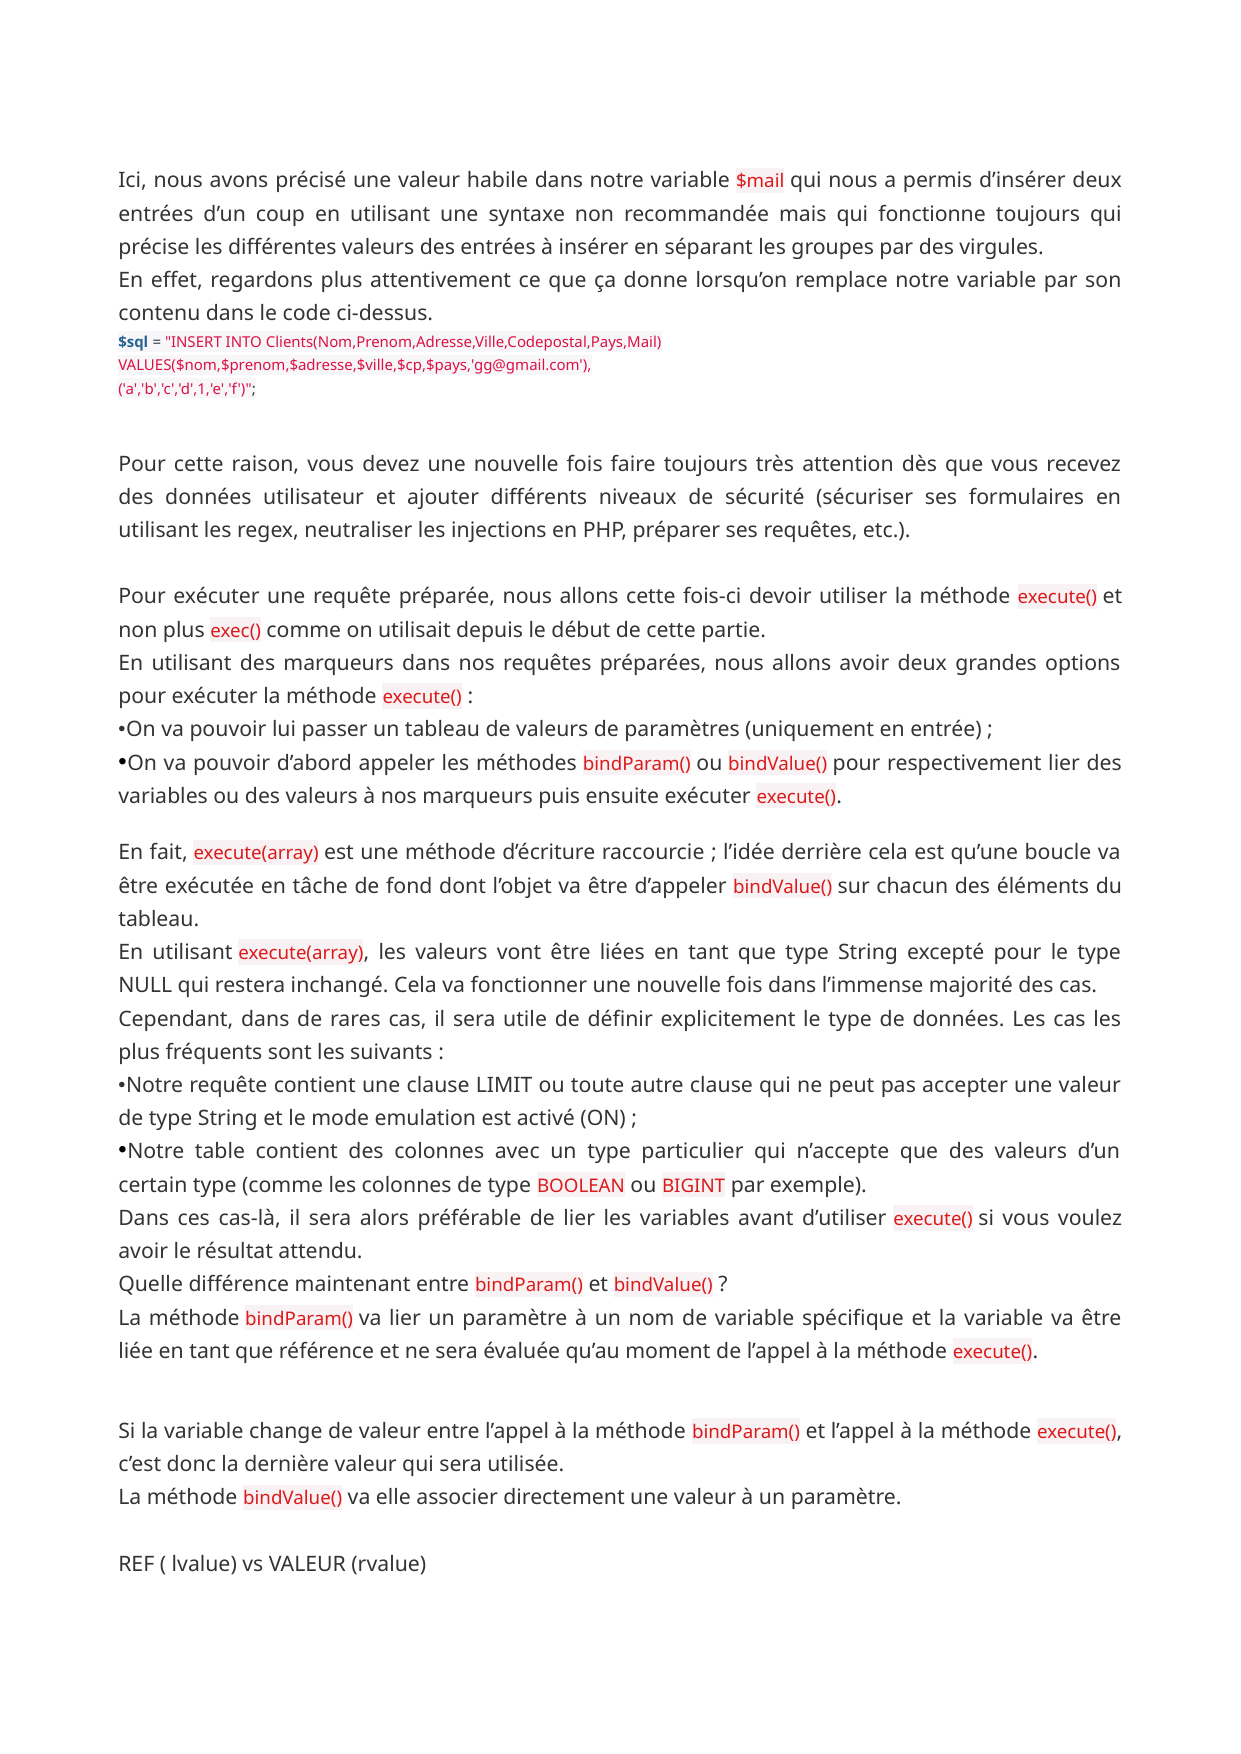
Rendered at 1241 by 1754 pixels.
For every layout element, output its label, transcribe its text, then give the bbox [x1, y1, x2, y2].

text Dans ces cas-là, il sera alors préférable de lier les variables avant d’utiliser execute() si vous voulez avoir le résultat attendu. [118, 1203, 1122, 1265]
text En fait, execute(array) est une méthode d’écriture raccourcie ; l’idée derrière cela est qu’une boucle va être exécutée en tâche de fond dont l’objet va être d’appeler bindValue() sur chacun des éléments du tableau. [118, 837, 1122, 932]
text La méthode bindParam() va lier un paramètre à un nom de variable spécifique et la variable va être liée en tant que référence et ne sera évaluée qu’au moment de l’appel à la méthode execute(). [118, 1302, 1122, 1364]
text VALUES($nom,$prenom,$adresse,$ville,$cp,$pays,'gg@gmail.com'), [118, 354, 1122, 375]
list On va pouvoir d’abord appeler les méthodes bindParam() ou bindValue() pour respectivement lier des variables ou des valeurs à nos marqueurs puis ensuite exécuter execute(). [118, 747, 1122, 809]
text $sql = "INSERT INTO Clients(Nom,Prenom,Adresse,Ville,Codepostal,Pays,Mail) [118, 331, 1122, 352]
text En effet, regardons plus attentivement ce que ça donne lorsqu’on remplace notre variable par son contenu dans le code ci-dessus. [118, 265, 1122, 327]
list On va pouvoir lui passer un tableau de valeurs de paramètres (uniquement en entrée) ; [118, 714, 1122, 743]
text La méthode bindValue() va elle associer directement une valeur à un paramètre. [118, 1482, 1122, 1511]
text REF ( lvalue) vs VALEUR (rvalue) [118, 1548, 1122, 1577]
text Quelle différence maintenant entre bindParam() et bindValue() ? [118, 1269, 1122, 1298]
text En utilisant execute(array), les valeurs vont être liées en tant que type String excepté pour le type NULL qui restera inchangé. Cela va fonctionner une nouvelle fois dans l’immense majorité des cas. [118, 937, 1122, 999]
text Pour exécuter une requête préparée, nous allons cette fois-ci devoir utiliser la méthode execute() et non plus exec() comme on utilisait depuis le début de cette partie. [118, 581, 1122, 643]
text ('a','b','c','d',1,'e','f')"; [118, 378, 1122, 398]
list Notre requête contient une clause LIMIT ou toute autre clause qui ne peut pas accepter une valeur de type String et le mode emulation est activé (ON) ; [118, 1070, 1122, 1132]
list Notre table contient des colonnes avec un type particulier qui n’accepte que des valeurs d’un certain type (comme les colonnes de type BOOLEAN ou BIGINT par exemple). [118, 1136, 1122, 1198]
text Cependant, dans de rares cas, il sera utile de définir explicitement le type de données. Les cas les plus fréquents sont les suivants : [118, 1003, 1122, 1065]
text Si la variable change de valeur entre l’appel à la méthode bindParam() et l’appel à la méthode execute(), c’est donc la dernière valeur qui sera utilisée. [118, 1416, 1122, 1478]
text Pour cette raison, vous devez une nouvelle fois faire toujours très attention dès que vous recevez des données utilisateur et ajouter différents niveaux de sécurité (sécuriser ses formulaires en utilisant les regex, neutraliser les injections en PHP, préparer ses requêtes, etc.). [118, 448, 1122, 544]
text En utilisant des marqueurs dans nos requêtes préparées, nous allons avoir deux grandes options pour exécuter la méthode execute() : [118, 647, 1122, 710]
text Ici, nous avons précisé une valeur habile dans notre variable $mail qui nous a permis d’insérer deux entrées d’un coup en utilisant une syntaxe non recommandée mais qui fonctionne toujours qui précise les différentes valeurs des entrées à insérer en séparant les groupes par des virgules. [118, 165, 1122, 260]
